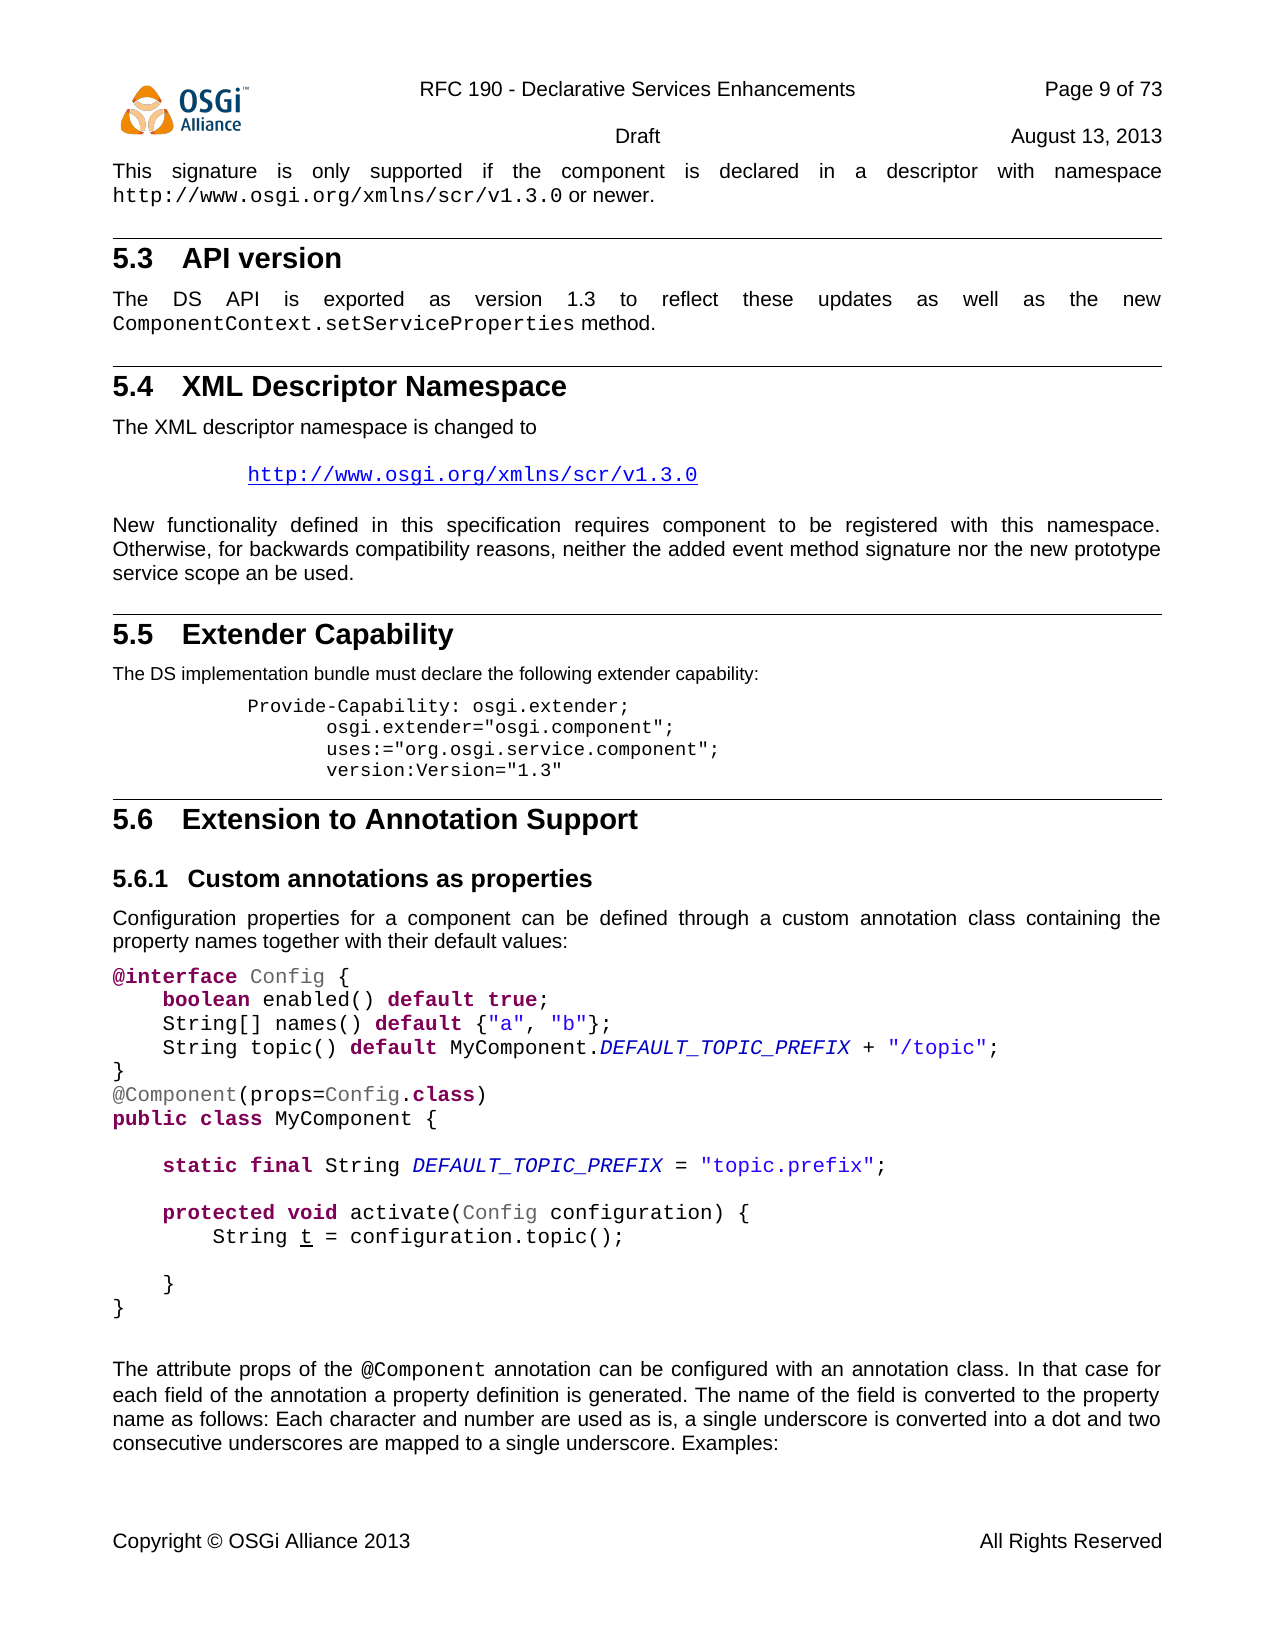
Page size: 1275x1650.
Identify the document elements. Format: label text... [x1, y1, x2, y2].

text } [112, 1060, 1162, 1084]
text } [112, 1273, 1162, 1297]
subtitle Extension to Annotation Support [112, 800, 1162, 835]
subtitle Custom annotations as properties [112, 864, 1162, 893]
text public class MyComponent { [112, 1108, 1162, 1131]
text uses:="org.osgi.service.component"; [247, 739, 1162, 761]
subtitle Extender Capability [112, 615, 1162, 651]
text static final String DEFAULT_TOPIC_PREFIX = "topic.prefix"; [112, 1155, 1162, 1179]
text @interface Config { [112, 966, 1162, 989]
text version:Version="1.3" [247, 761, 1162, 782]
text The DS implementation bundle must declare the following extender capability: [112, 663, 1162, 684]
text The attribute props of the @Component annotation can be configured with an annotation class. In that case for each field of the annotation a property definition is generated. The name of the field is converted to the property name as follows: Each character and number are used as is, a single underscore is converted into a dot and two consecutive underscores are mapped to a single underscore. Examples: [112, 1357, 1162, 1455]
text boolean enabled() default true; [112, 989, 1162, 1013]
text Configuration properties for a component can be defined through a custom annotation class containing the property names together with their default values: [112, 905, 1162, 953]
subtitle API version [112, 239, 1162, 274]
text String[] names() default {"a", "b"}; [112, 1013, 1162, 1037]
text http://www.osgi.org/xmlns/scr/v1.3.0 [247, 464, 1162, 488]
text Provide-Capability: osgi.extender; [247, 697, 1162, 718]
text osgi.extender="osgi.component"; [247, 718, 1162, 739]
text String topic() default MyComponent.DEFAULT_TOPIC_PREFIX + "/topic"; [112, 1037, 1162, 1060]
text @Component(props=Config.class) [112, 1084, 1162, 1108]
text } [112, 1297, 1162, 1321]
text String t = configuration.topic(); [112, 1226, 1162, 1249]
text New functionality defined in this specification requires component to be registered with this namespace. Otherwise, for backwards compatibility reasons, neither the added event method signature nor the new prototype service scope an be used. [112, 513, 1162, 585]
text The DS API is exported as version 1.3 to reflect these updates as well as the new ComponentContext.setServiceProperties method. [112, 287, 1162, 337]
subtitle XML Descriptor Namespace [112, 367, 1162, 403]
picture [113, 78, 257, 142]
text The XML descriptor namespace is changed to [112, 415, 1162, 439]
text This signature is only supported if the component is declared in a descriptor with namespace http://www.osgi.org/xmlns/scr/v1.3.0 or newer. [112, 159, 1162, 209]
text protected void activate(Config configuration) { [112, 1202, 1162, 1226]
